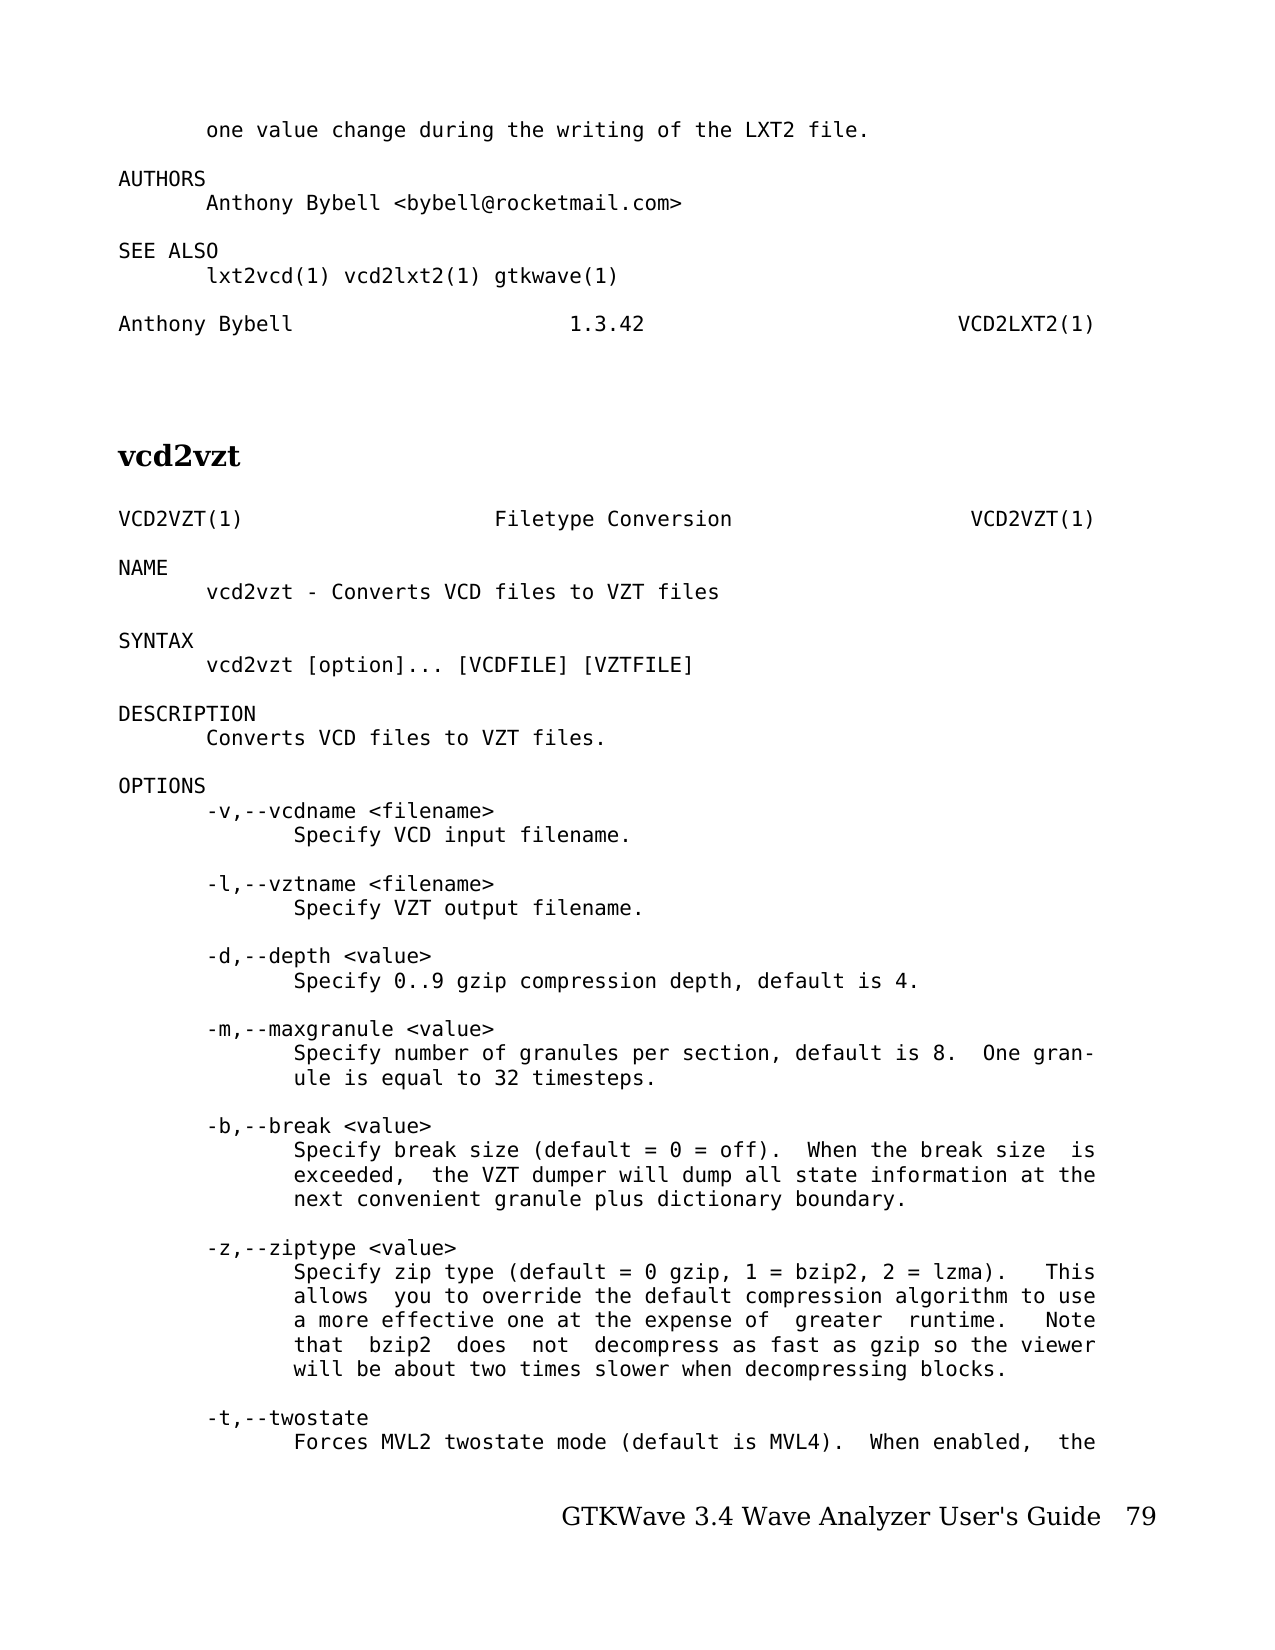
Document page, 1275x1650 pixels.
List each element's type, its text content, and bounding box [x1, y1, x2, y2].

subtitle vcd2vzt [118, 439, 1157, 473]
text -t,--twostate [118, 1406, 1157, 1430]
text next convenient granule plus dictionary boundary. [118, 1187, 1157, 1211]
text SEE ALSO [118, 239, 1157, 264]
text Anthony Bybell <bybell@rocketmail.com> [118, 191, 1157, 215]
text -d,--depth <value> [118, 944, 1157, 969]
text DESCRIPTION [118, 702, 1157, 726]
text AUTHORS [118, 167, 1157, 191]
text vcd2vzt [option]... [VCDFILE] [VZTFILE] [118, 653, 1157, 677]
text SYNTAX [118, 629, 1157, 653]
text VCD2VZT(1) Filetype Conversion VCD2VZT(1) [118, 507, 1157, 532]
text will be about two times slower when decompressing blocks. [118, 1357, 1157, 1381]
text -z,--ziptype <value> [118, 1236, 1157, 1260]
text a more effective one at the expense of greater runtime. Note [118, 1308, 1157, 1333]
text OPTIONS [118, 774, 1157, 799]
text Specify 0..9 gzip compression depth, default is 4. [118, 969, 1157, 993]
text Forces MVL2 twostate mode (default is MVL4). When enabled, the [118, 1430, 1157, 1454]
text Specify break size (default = 0 = off). When the break size is [118, 1138, 1157, 1163]
text ule is equal to 32 timesteps. [118, 1066, 1157, 1090]
text NAME [118, 556, 1157, 580]
text Anthony Bybell 1.3.42 VCD2LXT2(1) [118, 312, 1157, 337]
text Specify zip type (default = 0 gzip, 1 = bzip2, 2 = lzma). This [118, 1260, 1157, 1284]
text lxt2vcd(1) vcd2lxt2(1) gtkwave(1) [118, 264, 1157, 288]
text one value change during the writing of the LXT2 file. [118, 118, 1157, 142]
text that bzip2 does not decompress as fast as gzip so the viewer [118, 1333, 1157, 1357]
text vcd2vzt - Converts VCD files to VZT files [118, 580, 1157, 604]
text -b,--break <value> [118, 1114, 1157, 1138]
text Converts VCD files to VZT files. [118, 726, 1157, 750]
text Specify VCD input filename. [118, 823, 1157, 847]
text -m,--maxgranule <value> [118, 1017, 1157, 1041]
text -l,--vztname <filename> [118, 872, 1157, 896]
text exceeded, the VZT dumper will dump all state information at the [118, 1163, 1157, 1187]
text Specify VZT output filename. [118, 896, 1157, 920]
text -v,--vcdname <filename> [118, 799, 1157, 823]
text Specify number of granules per section, default is 8. One gran- [118, 1041, 1157, 1066]
text allows you to override the default compression algorithm to use [118, 1284, 1157, 1308]
